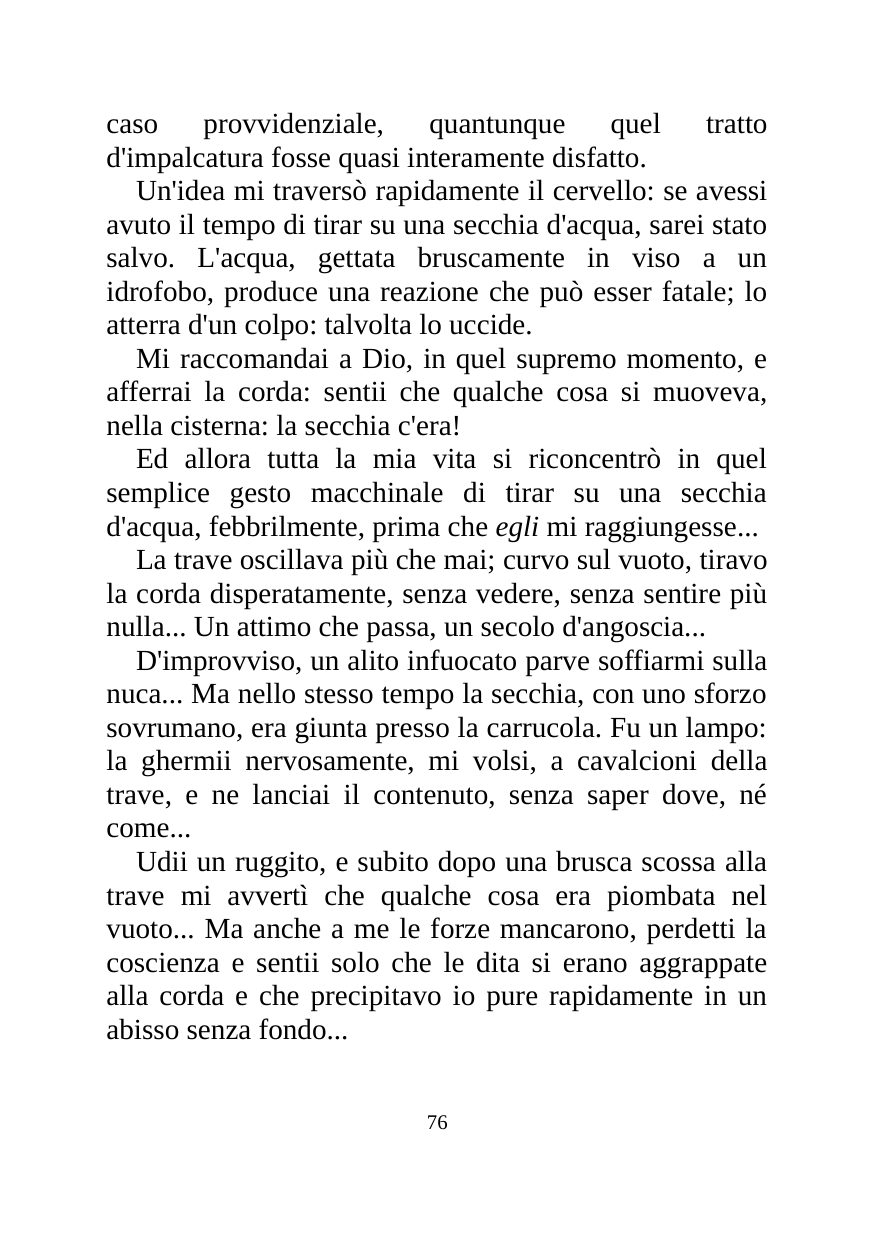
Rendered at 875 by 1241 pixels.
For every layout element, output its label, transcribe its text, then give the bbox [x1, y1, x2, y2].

text D'improvviso, un alito infuocato parve soffiarmi sulla nuca... Ma nello stesso tempo la secchia, con uno sforzo sovrumano, era giunta presso la carrucola. Fu un lampo: la ghermii nervosamente, mi volsi, a cavalcioni della trave, e ne lanciai il contenuto, senza saper dove, né come... [106, 643, 768, 844]
text La trave oscillava più che mai; curvo sul vuoto, tiravo la corda disperatamente, senza vedere, senza sentire più nulla... Un attimo che passa, un secolo d'angoscia... [106, 542, 768, 643]
text caso provvidenziale, quantunque quel tratto d'impalcatura fosse quasi interamente disfatto. [106, 106, 768, 173]
text Udii un ruggito, e subito dopo una brusca scossa alla trave mi avvertì che qualche cosa era piombata nel vuoto... Ma anche a me le forze mancarono, perdetti la coscienza e sentii solo che le dita si erano aggrappate alla corda e che precipitavo io pure rapidamente in un abisso senza fondo... [106, 844, 768, 1045]
text Ed allora tutta la mia vita si riconcentrò in quel semplice gesto macchinale di tirar su una secchia d'acqua, febbrilmente, prima che egli mi raggiungesse... [106, 442, 768, 542]
text Mi raccomandai a Dio, in quel supremo momento, e afferrai la corda: sentii che qualche cosa si muoveva, nella cisterna: la secchia c'era! [106, 341, 768, 442]
text Un'idea mi traversò rapidamente il cervello: se avessi avuto il tempo di tirar su una secchia d'acqua, sarei stato salvo. L'acqua, gettata bruscamente in viso a un idrofobo, produce una reazione che può esser fatale; lo atterra d'un colpo: talvolta lo uccide. [106, 173, 768, 341]
